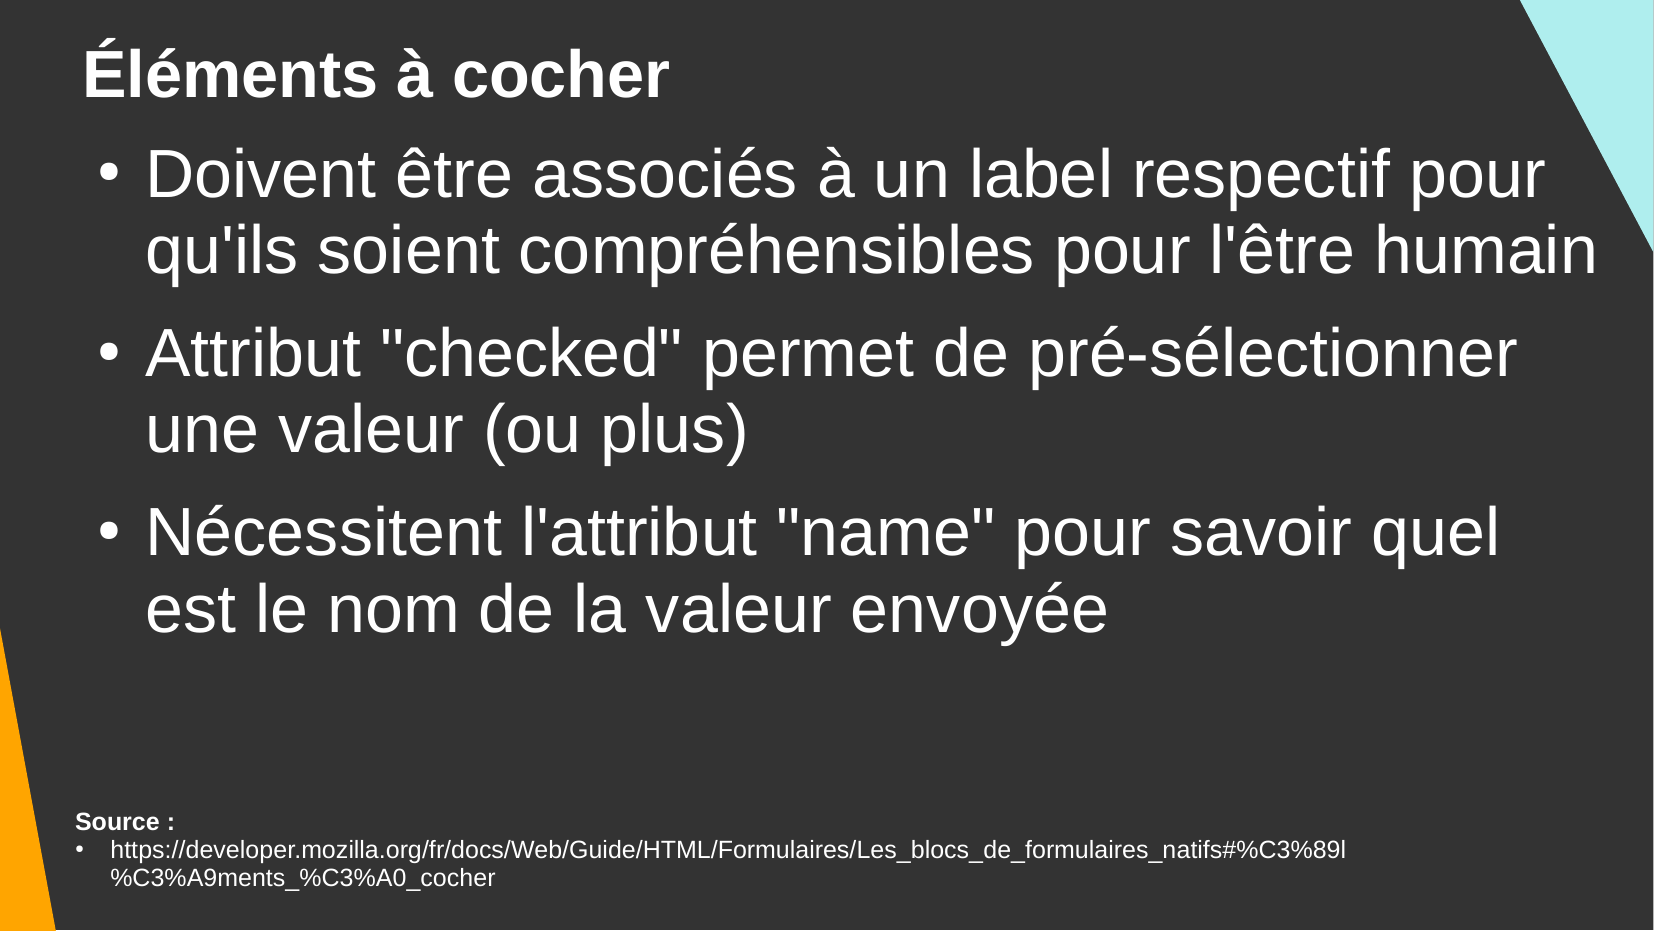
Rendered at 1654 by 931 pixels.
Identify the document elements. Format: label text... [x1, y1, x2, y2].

list Doivent être associés à un label respectif pour qu'ils soient compréhensibles pour l'être humain Attribut "checked" permet de pré-sélectionner une valeur (ou plus) Nécessitent l'attribut "name" pour savoir quel est le nom de la valeur envoyée [80, 135, 1605, 665]
text_box [0, 628, 56, 931]
title Éléments à cocher [82, 37, 1571, 114]
text_box Source : https://developer.mozilla.org/fr/docs/Web/Guide/HTML/Formulaires/Les_blocs_de_formulaires_natifs#%C3%89l%C3%A9ments_%C3%A0_cocher [60, 800, 1546, 900]
text_box [1519, 0, 1654, 254]
